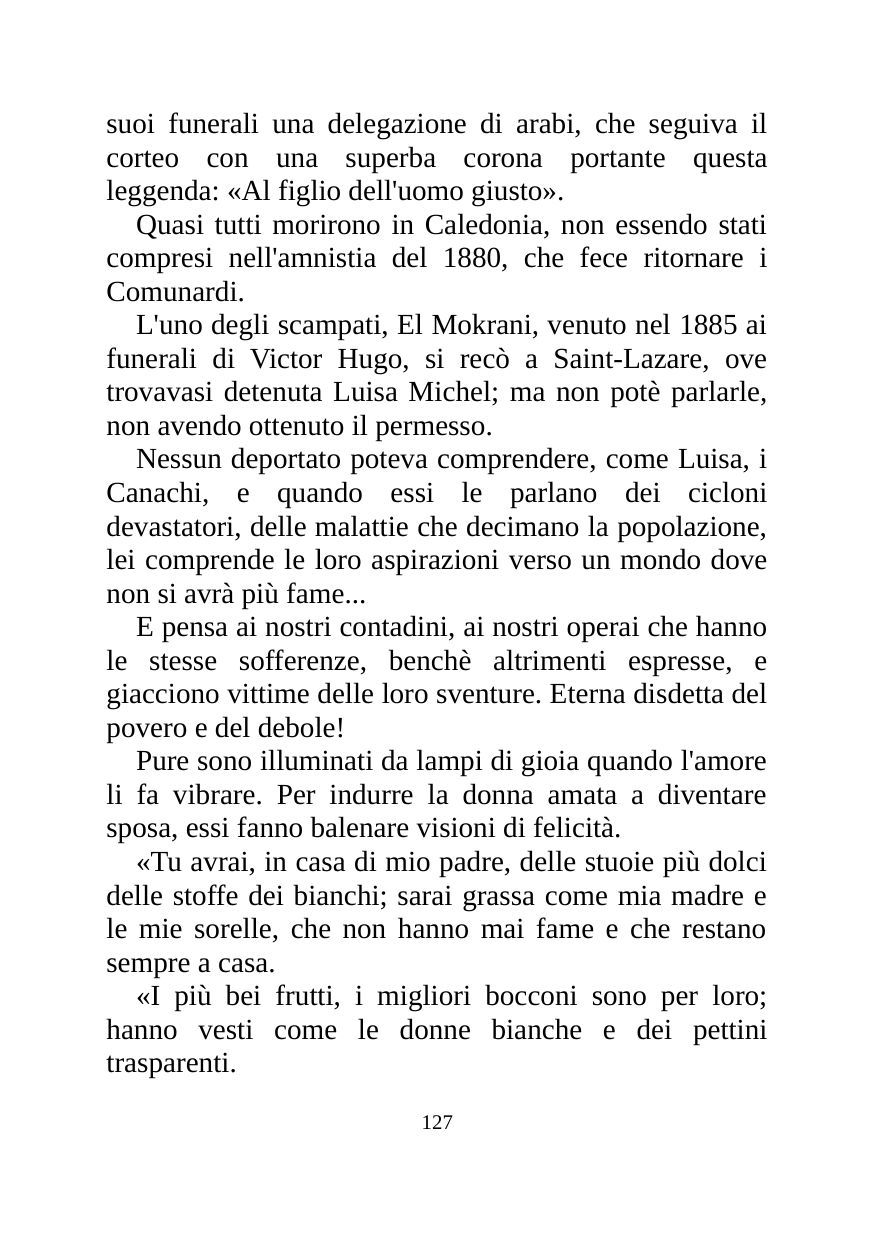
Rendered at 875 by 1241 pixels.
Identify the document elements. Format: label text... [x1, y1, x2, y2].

text Pure sono illuminati da lampi di gioia quando l'amore li fa vibrare. Per indurre la donna amata a diventare sposa, essi fanno balenare visioni di felicità. [106, 743, 768, 844]
text «I più bei frutti, i migliori bocconi sono per loro; hanno vesti come le donne bianche e dei pettini trasparenti. [106, 978, 768, 1079]
text E pensa ai nostri contadini, ai nostri operai che hanno le stesse sofferenze, benchè altrimenti espresse, e giacciono vittime delle loro sventure. Eterna disdetta del povero e del debole! [106, 609, 768, 743]
text «Tu avrai, in casa di mio padre, delle stuoie più dolci delle stoffe dei bianchi; sarai grassa come mia madre e le mie sorelle, che non hanno mai fame e che restano sempre a casa. [106, 844, 768, 978]
text Nessun deportato poteva comprendere, come Luisa, i Canachi, e quando essi le parlano dei cicloni devastatori, delle malattie che decimano la popolazione, lei comprende le loro aspirazioni verso un mondo dove non si avrà più fame... [106, 442, 768, 609]
text suoi funerali una delegazione di arabi, che seguiva il corteo con una superba corona portante questa leggenda: «Al figlio dell'uomo giusto». [106, 106, 768, 207]
text Quasi tutti morirono in Caledonia, non essendo stati compresi nell'amnistia del 1880, che fece ritornare i Comunardi. [106, 207, 768, 307]
text L'uno degli scampati, El Mokrani, venuto nel 1885 ai funerali di Victor Hugo, si recò a Saint-Lazare, ove trovavasi detenuta Luisa Michel; ma non potè parlarle, non avendo ottenuto il permesso. [106, 307, 768, 442]
